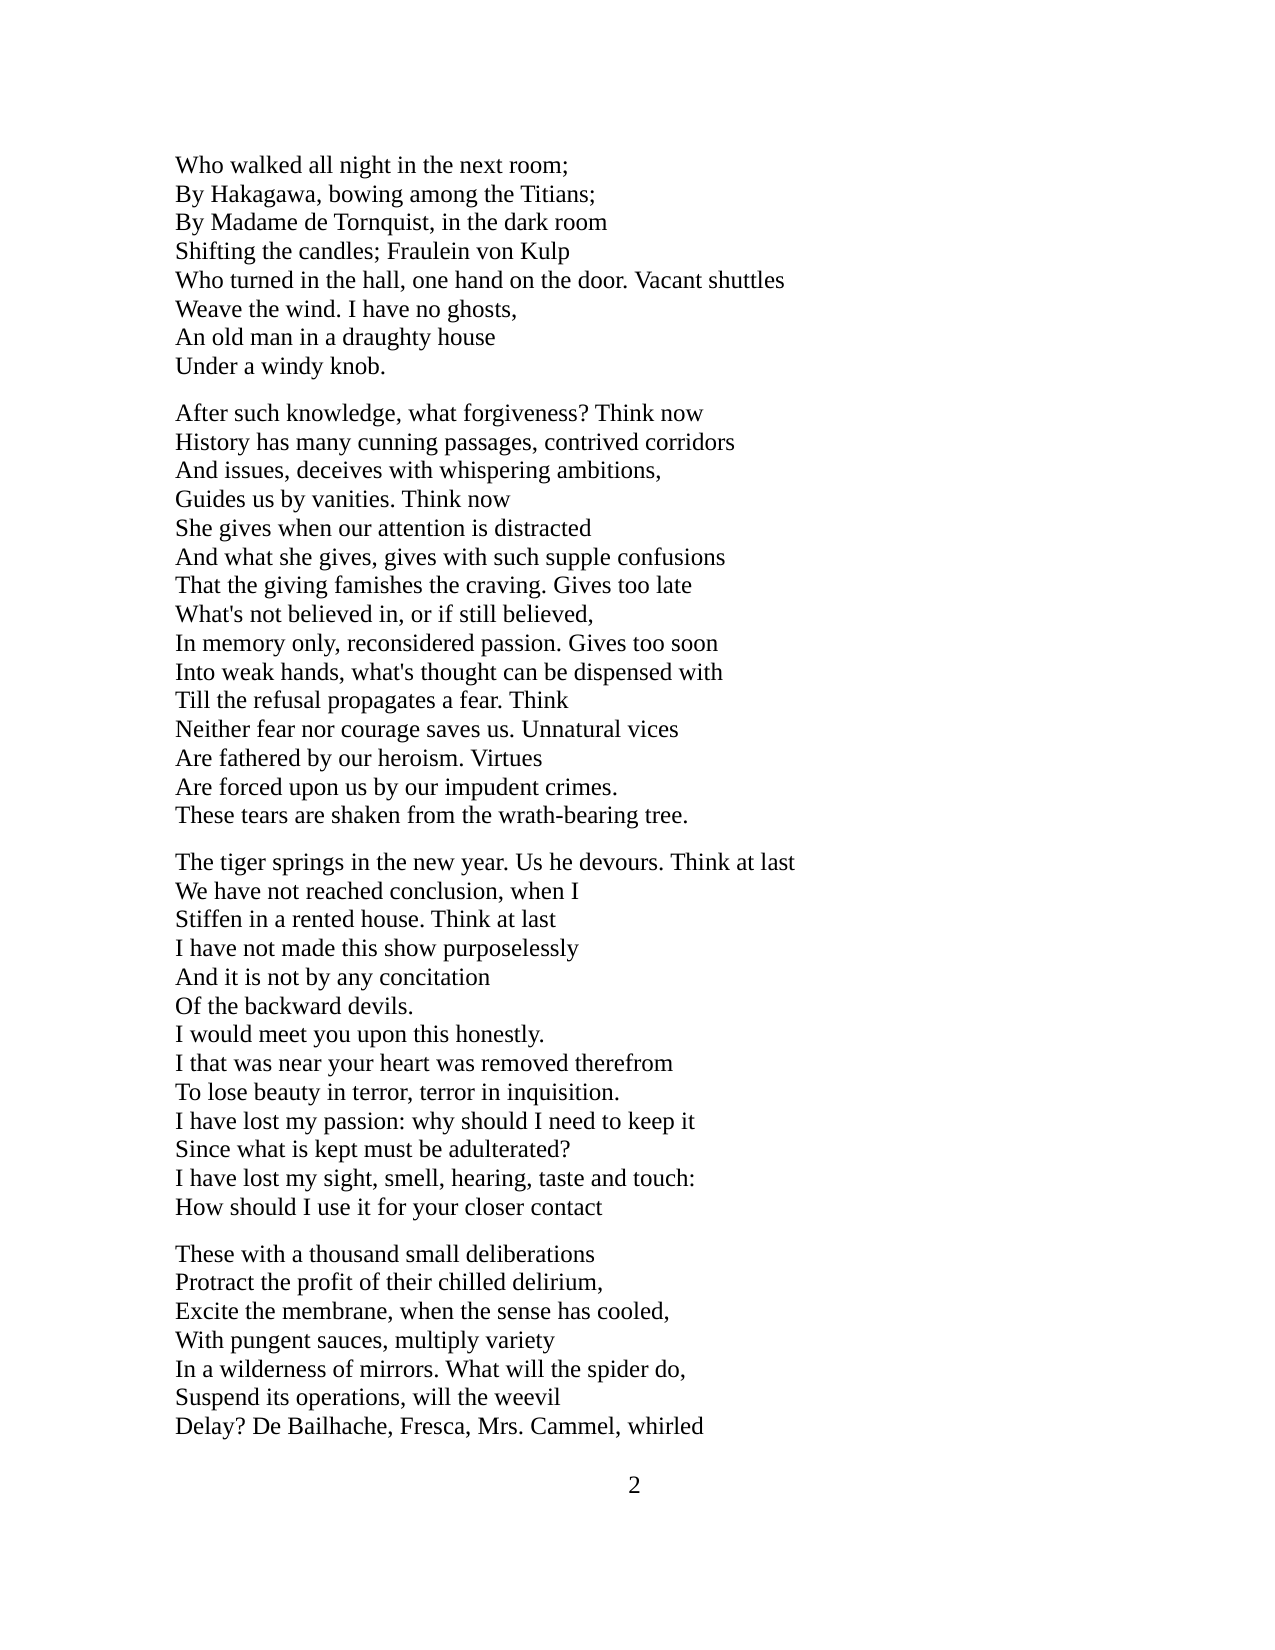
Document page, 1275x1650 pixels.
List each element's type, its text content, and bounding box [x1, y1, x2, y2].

text Who walked all night in the next room; By Hakagawa, bowing among the Titians; By Madame de Tornquist, in the dark room Shifting the candles; Fraulein von Kulp Who turned in the hall, one hand on the door. Vacant shuttles Weave the wind. I have no ghosts, An old man in a draughty house Under a windy knob. [150, 150, 1125, 380]
text The tiger springs in the new year. Us he devours. Think at last We have not reached conclusion, when I Stiffen in a rented house. Think at last I have not made this show purposelessly And it is not by any concitation Of the backward devils. I would meet you upon this honestly. I that was near your heart was removed therefrom To lose beauty in terror, terror in inquisition. I have lost my passion: why should I need to keep it Since what is kept must be adulterated? I have lost my sight, smell, hearing, taste and touch: How should I use it for your closer contact [150, 847, 1125, 1221]
text These with a thousand small deliberations Protract the profit of their chilled delirium, Excite the membrane, when the sense has cooled, With pungent sauces, multiply variety In a wilderness of mirrors. What will the spider do, Suspend its operations, will the weevil Delay? De Bailhache, Fresca, Mrs. Cammel, whirled [150, 1239, 1125, 1440]
text After such knowledge, what forgiveness? Think now History has many cunning passages, contrived corridors And issues, deceives with whispering ambitions, Guides us by vanities. Think now She gives when our attention is distracted And what she gives, gives with such supple confusions That the giving famishes the craving. Gives too late What's not believed in, or if still believed, In memory only, reconsidered passion. Gives too soon Into weak hands, what's thought can be dispensed with Till the refusal propagates a fear. Think Neither fear nor courage saves us. Unnatural vices Are fathered by our heroism. Virtues Are forced upon us by our impudent crimes. These tears are shaken from the wrath-bearing tree. [150, 398, 1125, 829]
